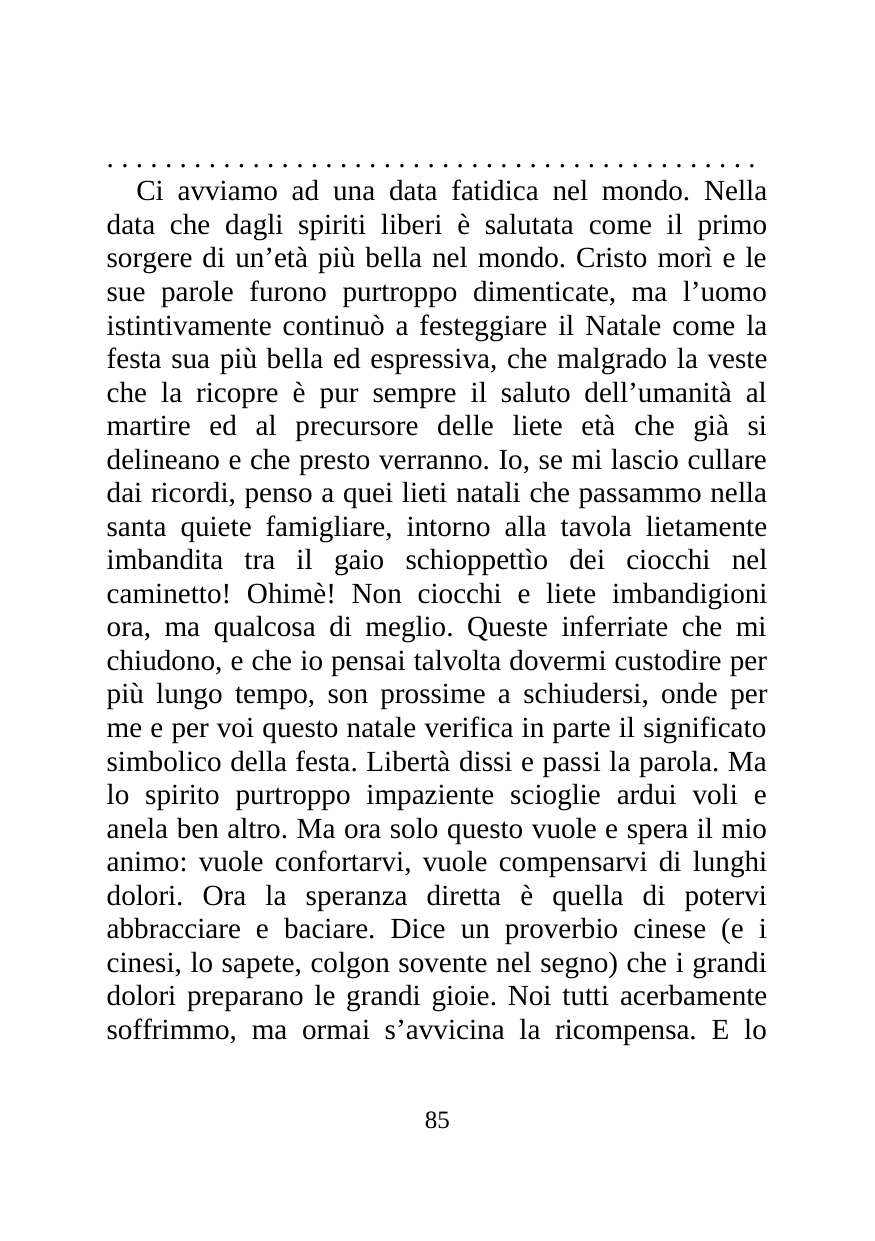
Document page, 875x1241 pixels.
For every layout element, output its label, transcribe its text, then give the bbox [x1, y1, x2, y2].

text Ci avviamo ad una data fatidica nel mondo. Nella data che dagli spiriti liberi è salutata come il primo sorgere di un’età più bella nel mondo. Cristo morì e le sue parole furono purtroppo dimenticate, ma l’uomo istintivamente continuò a festeggiare il Natale come la festa sua più bella ed espressiva, che malgrado la veste che la ricopre è pur sempre il saluto dell’umanità al martire ed al precursore delle liete età che già si delineano e che presto verranno. Io, se mi lascio cullare dai ricordi, penso a quei lieti natali che passammo nella santa quiete famigliare, intorno alla tavola lietamente imbandita tra il gaio schioppettìo dei ciocchi nel caminetto! Ohimè! Non ciocchi e liete imbandigioni ora, ma qualcosa di meglio. Queste inferriate che mi chiudono, e che io pensai talvolta dovermi custodire per più lungo tempo, son prossime a schiudersi, onde per me e per voi questo natale verifica in parte il significato simbolico della festa. Libertà dissi e passi la parola. Ma lo spirito purtroppo impaziente scioglie ardui voli e anela ben altro. Ma ora solo questo vuole e spera il mio animo: vuole confortarvi, vuole compensarvi di lunghi dolori. Ora la speranza diretta è quella di potervi abbracciare e baciare. Dice un proverbio cinese (e i cinesi, lo sapete, colgon sovente nel segno) che i grandi dolori preparano le grandi gioie. Noi tutti acerbamente soffrimmo, ma ormai s’avvicina la ricompensa. E lo [106, 173, 768, 1046]
text . . . . . . . . . . . . . . . . . . . . . . . . . . . . . . . . . . . . . . . . . . . . . [106, 140, 768, 173]
